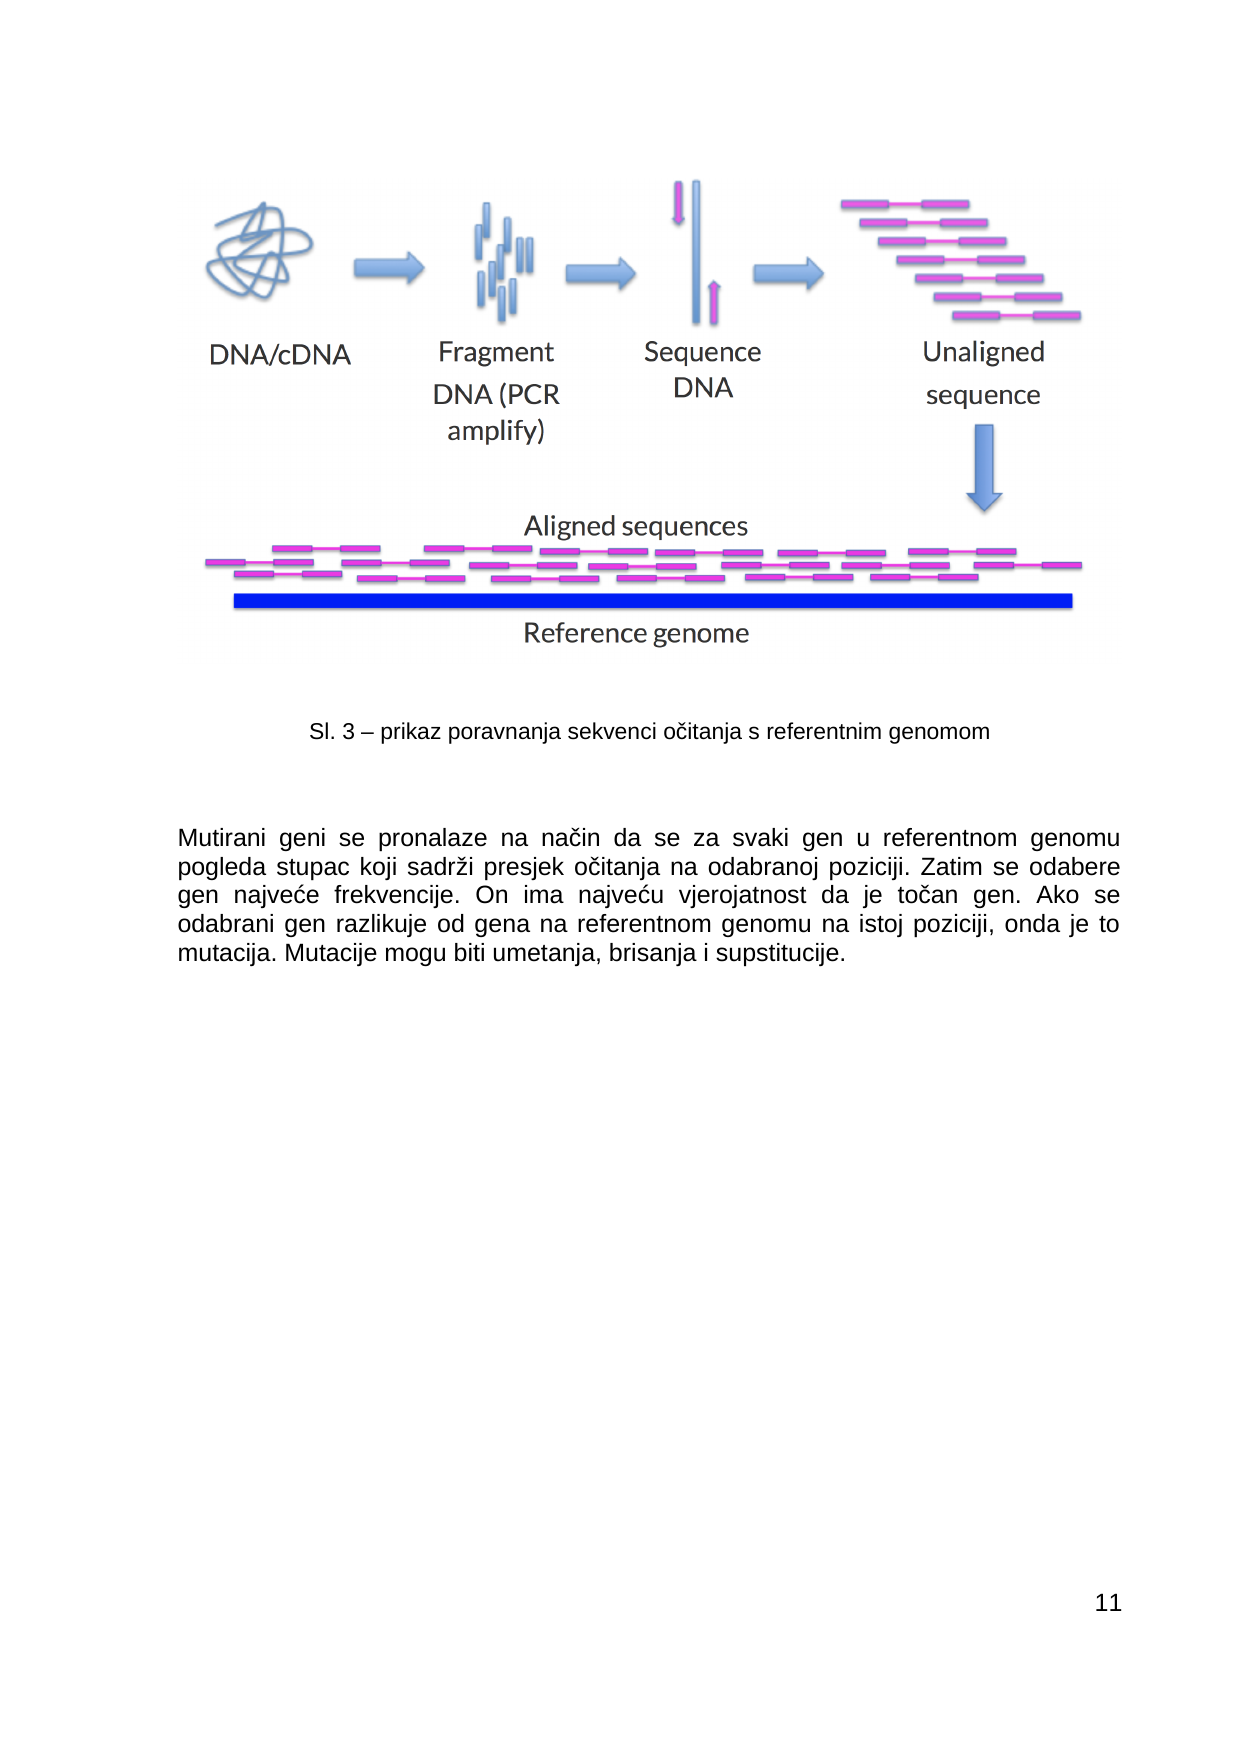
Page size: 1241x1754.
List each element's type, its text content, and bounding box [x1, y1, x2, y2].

text Sl. 3 – prikaz poravnanja sekvenci očitanja s referentnim genomom [177, 718, 1122, 744]
text Mutirani geni se pronalaze na način da se za svaki gen u referentnom genomu pogleda stupac koji sadrži presjek očitanja na odabranoj poziciji. Zatim se odabere gen najveće frekvencije. On ima najveću vjerojatnost da je točan gen. Ako se odabrani gen razlikuje od gena na referentnom genomu na istoj poziciji, onda je to mutacija. Mutacije mogu biti umetanja, brisanja i supstitucije. [177, 823, 1122, 967]
picture [177, 178, 1123, 664]
